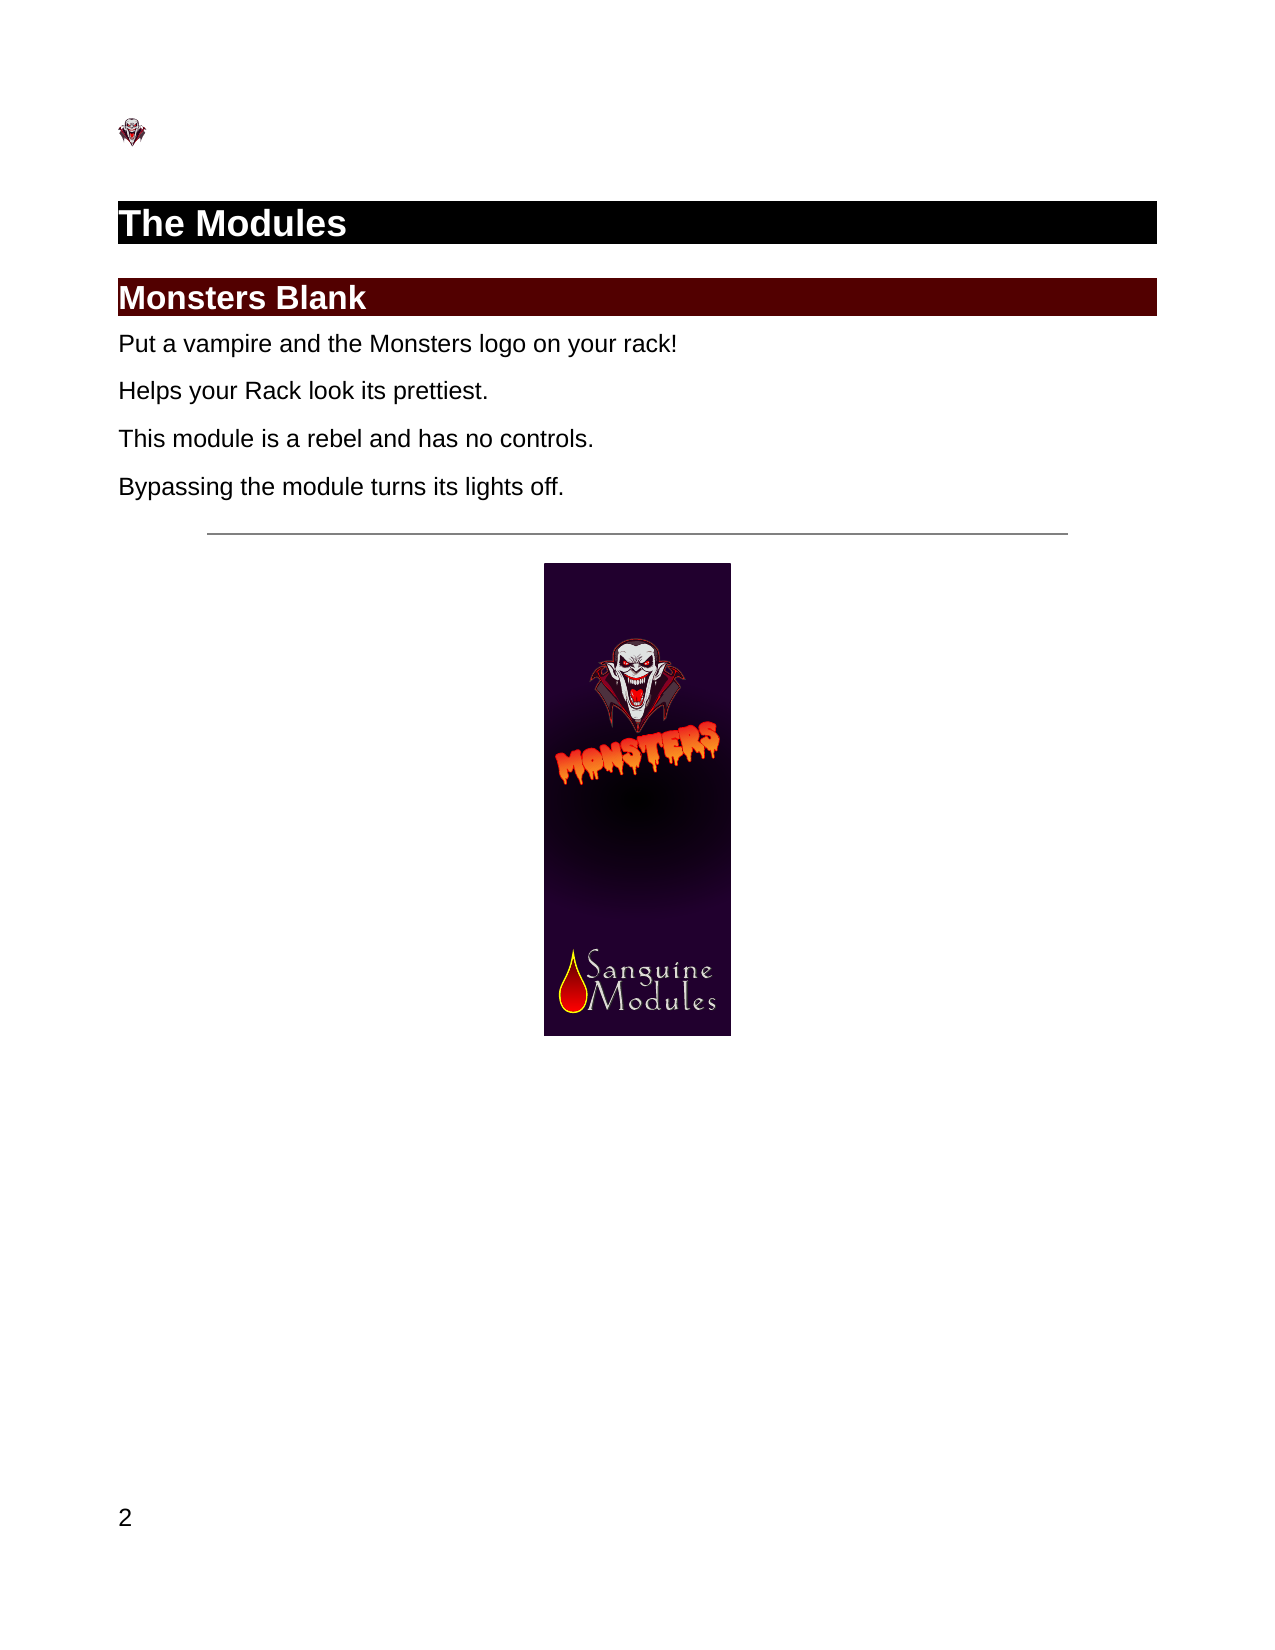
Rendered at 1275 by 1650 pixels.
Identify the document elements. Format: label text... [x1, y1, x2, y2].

text Helps your Rack look its prettiest. [118, 376, 1157, 405]
text This module is a rebel and has no controls. [118, 424, 1157, 453]
subtitle The Modules [118, 201, 1157, 244]
subtitle Monsters Blank [118, 278, 1157, 316]
text Put a vampire and the Monsters logo on your rack! [118, 329, 1157, 357]
text Bypassing the module turns its lights off. [118, 472, 1157, 500]
